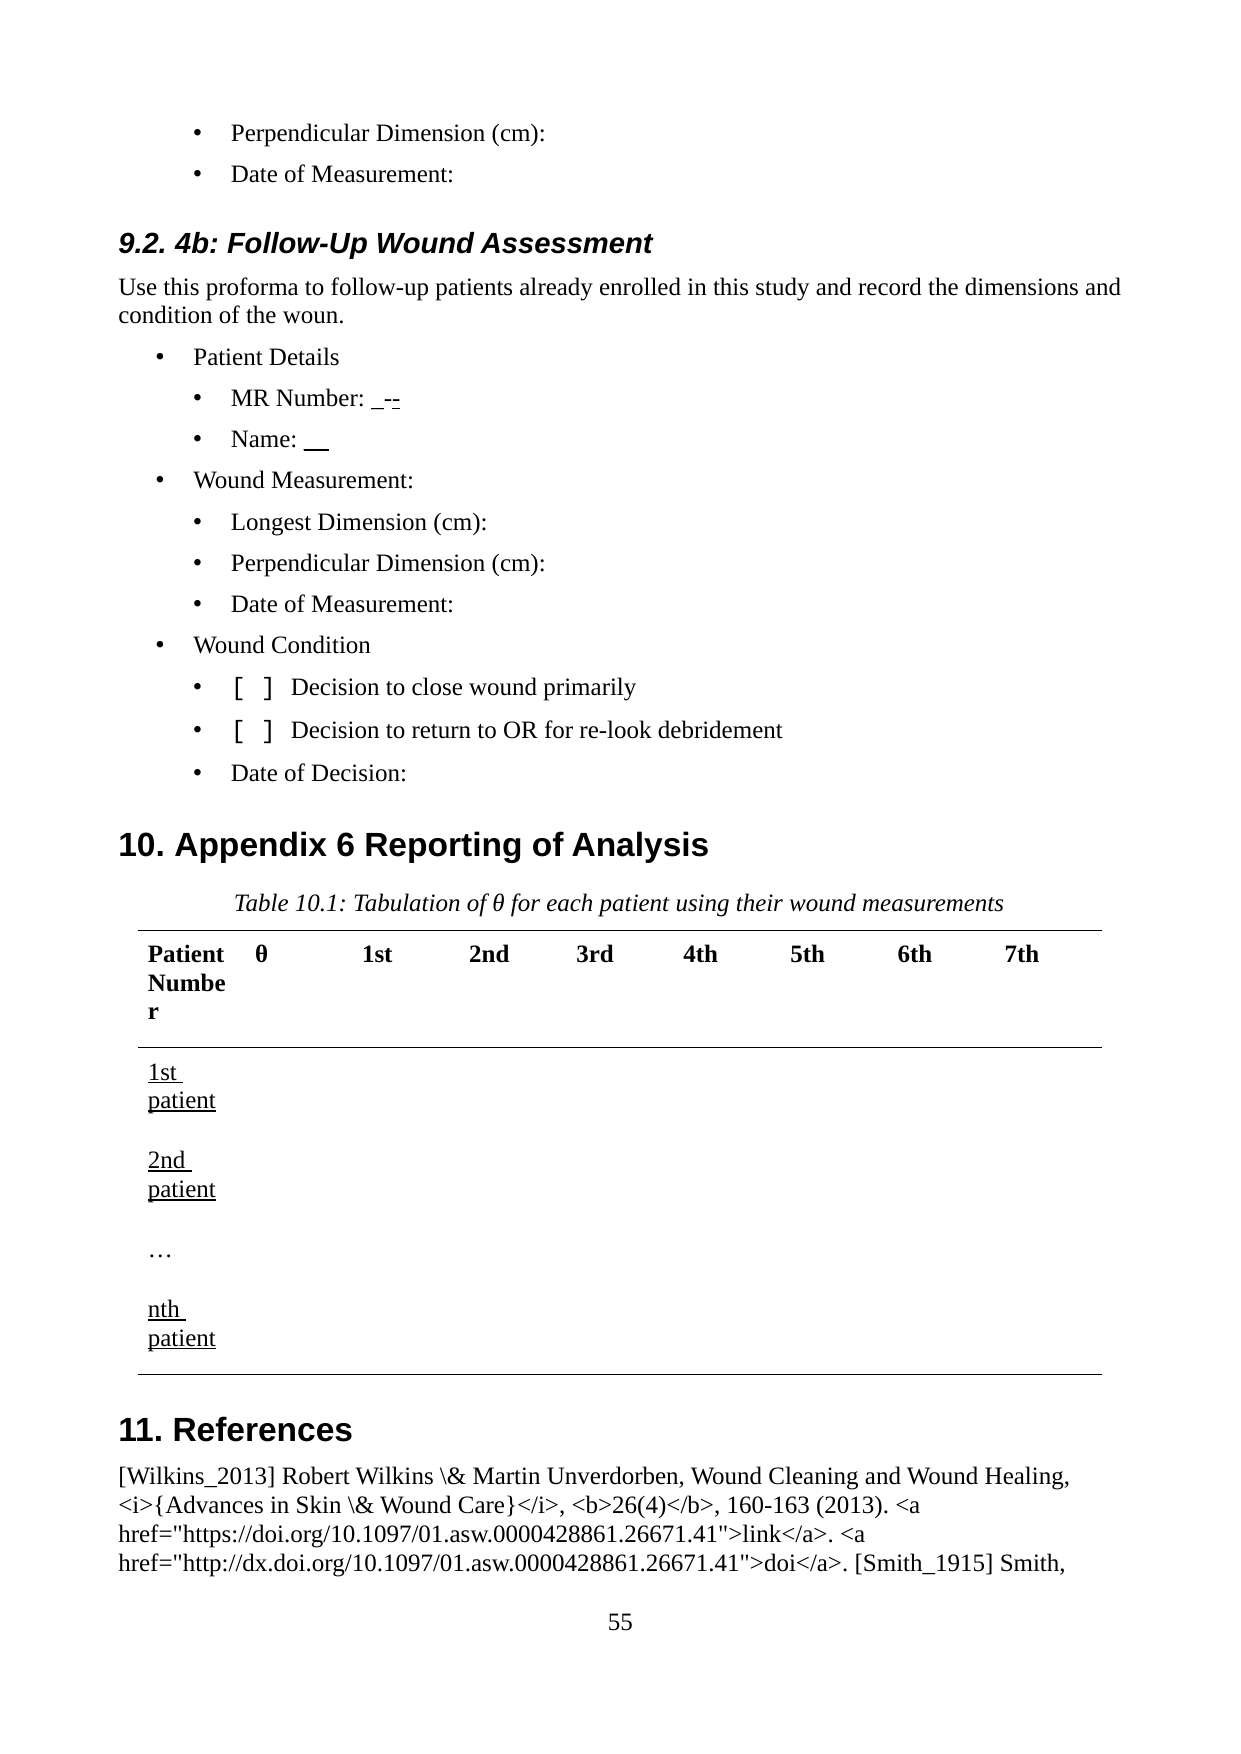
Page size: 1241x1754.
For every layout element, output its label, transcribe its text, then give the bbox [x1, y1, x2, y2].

table_cell [460, 1048, 567, 1136]
text Table 10.1: Tabulation of θ for each patient using their wound measurements [118, 888, 1122, 917]
table_cell 1st patient [138, 1048, 245, 1136]
table_header Patient Number [138, 931, 245, 1047]
list Perpendicular Dimension (cm): [193, 548, 1122, 577]
table_header 7th [995, 931, 1102, 1047]
table_cell [781, 1285, 888, 1373]
subtitle Appendix 6 Reporting of Analysis [118, 824, 1122, 863]
table_cell [781, 1048, 888, 1136]
list [ ] Decision to return to OR for re-look debridement [193, 715, 1122, 746]
list Wound Measurement: [156, 465, 1122, 494]
table_cell [888, 1136, 995, 1225]
table_cell [567, 1285, 674, 1373]
table_header 1st [353, 931, 459, 1047]
table_cell [245, 1225, 352, 1285]
list Name: __ [193, 424, 1122, 453]
list Patient Details [156, 342, 1122, 370]
table_cell [781, 1136, 888, 1225]
table_cell [460, 1225, 567, 1285]
list Date of Measurement: [193, 589, 1122, 618]
table_cell [995, 1048, 1102, 1136]
table_cell … [138, 1225, 245, 1285]
table_header 2nd [460, 931, 567, 1047]
list Wound Condition [156, 630, 1122, 659]
table_cell [353, 1285, 459, 1373]
table_cell 2nd patient [138, 1136, 245, 1225]
table_header 3rd [567, 931, 674, 1047]
list Date of Decision: [193, 758, 1122, 787]
table_cell [995, 1285, 1102, 1373]
table_header 5th [781, 931, 888, 1047]
table_cell [353, 1136, 459, 1225]
table_cell [245, 1285, 352, 1373]
text [Wilkins_2013] Robert Wilkins \& Martin Unverdorben, Wound Cleaning and Wound Healing, <i>{Advances in Skin \& Wound Care}</i>, <b>26(4)</b>, 160-163 (2013). <a href="https://doi.org/10.1097/01.asw.0000428861.26671.41">link</a>. <a href="http://dx.doi.org/10.1097/01.asw.0000428861.26671.41">doi</a>. [Smith_1915] Smith, [118, 1461, 1122, 1576]
table_cell [674, 1225, 781, 1285]
table_header θ [245, 931, 352, 1047]
table_cell [674, 1285, 781, 1373]
text Use this proforma to follow-up patients already enrolled in this study and record the dimensions and condition of the woun. [118, 272, 1122, 329]
table_cell [567, 1225, 674, 1285]
table_header 4th [674, 931, 781, 1047]
table_cell [245, 1048, 352, 1136]
table_cell nth patient [138, 1285, 245, 1373]
table_cell [674, 1048, 781, 1136]
table_cell [888, 1285, 995, 1373]
table_cell [995, 1225, 1102, 1285]
subtitle 4b: Follow-Up Wound Assessment [118, 226, 1122, 259]
table_cell [995, 1136, 1102, 1225]
table_cell [245, 1136, 352, 1225]
list Perpendicular Dimension (cm): [193, 118, 1122, 147]
list [ ] Decision to close wound primarily [193, 672, 1122, 702]
table_header 6th [888, 931, 995, 1047]
table_cell [888, 1225, 995, 1285]
table_cell [460, 1285, 567, 1373]
table_cell [567, 1048, 674, 1136]
list MR Number: _-- [193, 383, 1122, 412]
table_cell [781, 1225, 888, 1285]
table_cell [674, 1136, 781, 1225]
table_cell [888, 1048, 995, 1136]
subtitle References [118, 1410, 1122, 1449]
table_cell [353, 1048, 459, 1136]
table_cell [353, 1225, 459, 1285]
list Date of Measurement: [193, 159, 1122, 188]
table_cell [460, 1136, 567, 1225]
table_cell [567, 1136, 674, 1225]
list Longest Dimension (cm): [193, 507, 1122, 535]
